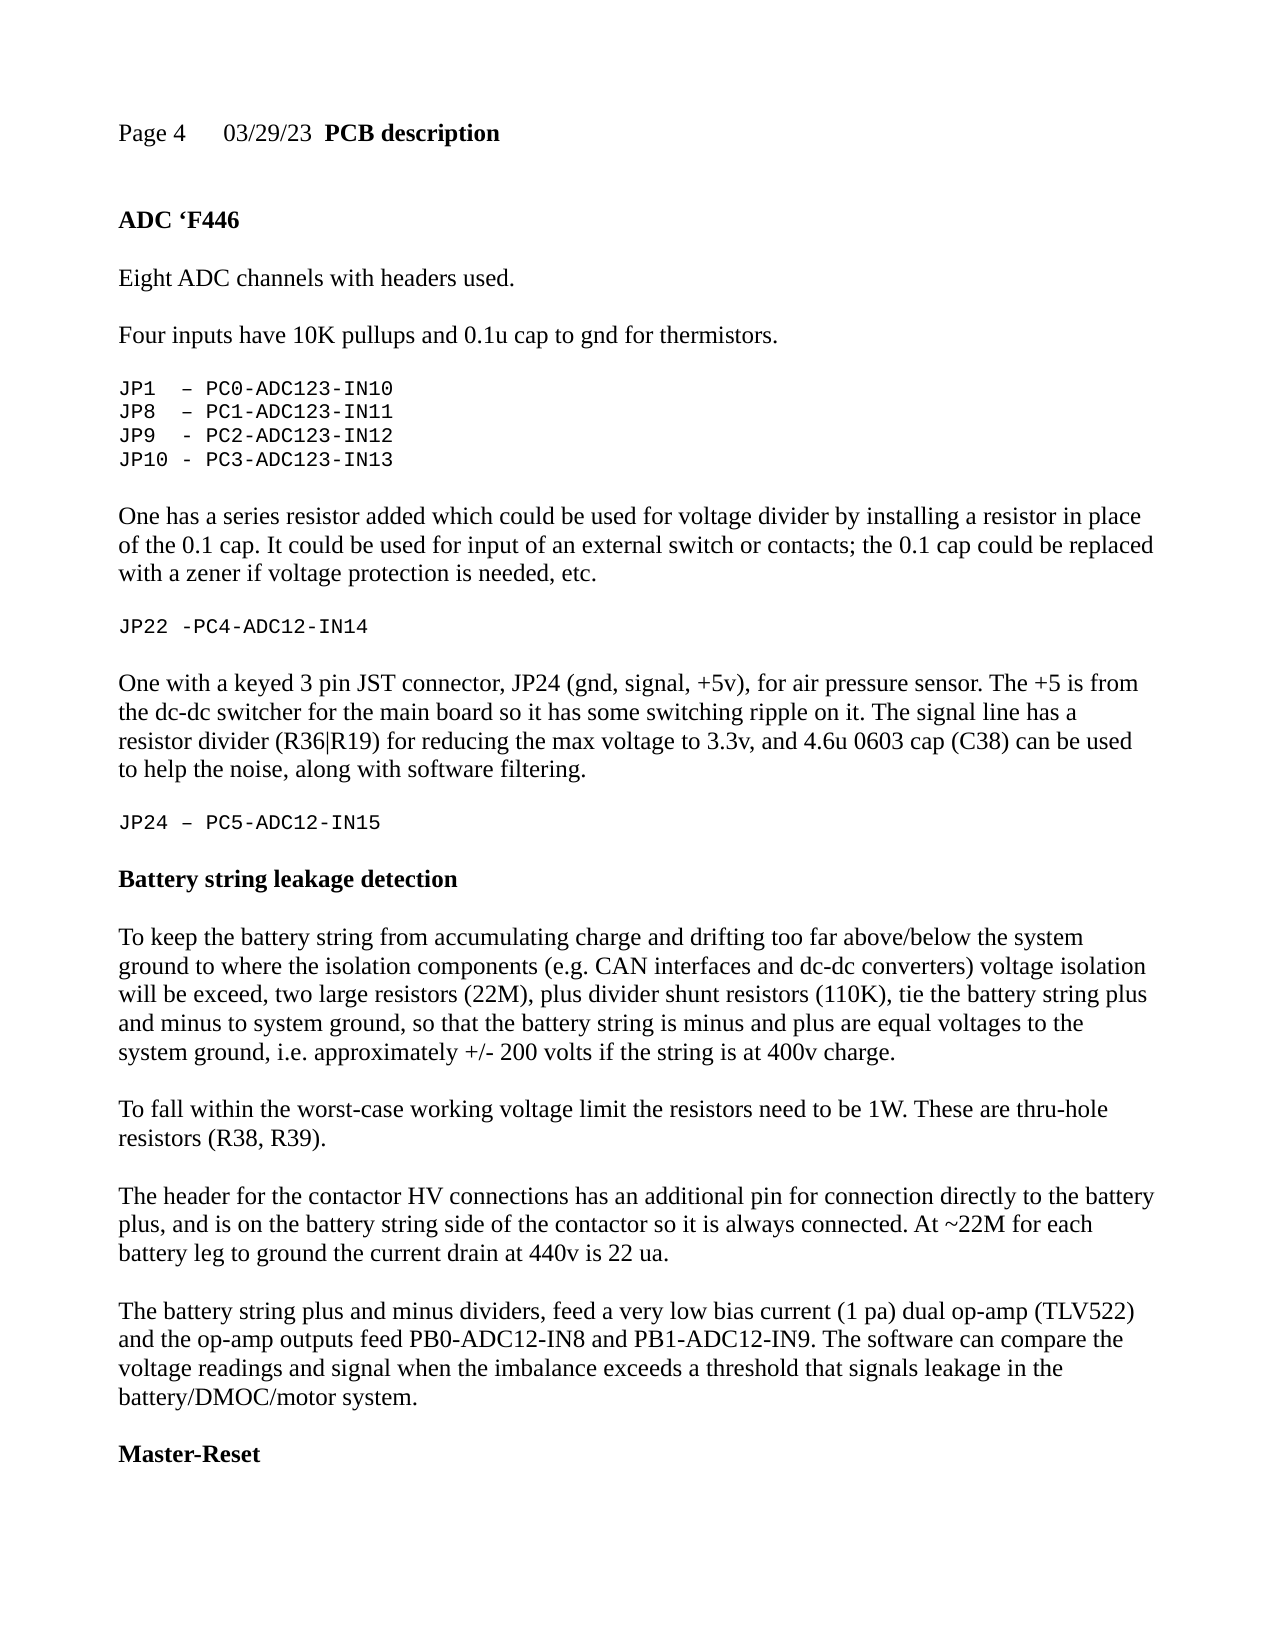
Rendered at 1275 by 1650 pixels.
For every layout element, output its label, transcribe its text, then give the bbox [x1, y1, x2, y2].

text JP9 - PC2-ADC123-IN12 [118, 425, 1157, 448]
text JP10 - PC3-ADC123-IN13 [118, 448, 1157, 472]
text The header for the contactor HV connections has an additional pin for connection directly to the battery plus, and is on the battery string side of the contactor so it is always connected. At ~22M for each battery leg to ground the current drain at 440v is 22 ua. [118, 1181, 1157, 1267]
text JP1 – PC0-ADC123-IN10 [118, 378, 1157, 401]
text Master-Reset [118, 1439, 1157, 1468]
text JP24 – PC5-ADC12-IN15 [118, 812, 1157, 836]
text Battery string leakage detection [118, 864, 1157, 893]
text The battery string plus and minus dividers, feed a very low bias current (1 pa) dual op-amp (TLV522) and the op-amp outputs feed PB0-ADC12-IN8 and PB1-ADC12-IN9. The software can compare the voltage readings and signal when the imbalance exceeds a threshold that signals leakage in the battery/DMOC/motor system. [118, 1296, 1157, 1411]
text To fall within the worst-case working voltage limit the resistors need to be 1W. These are thru-hole resistors (R38, R39). [118, 1094, 1157, 1152]
text ADC ‘F446 [118, 205, 1157, 234]
text One has a series resistor added which could be used for voltage divider by installing a resistor in place of the 0.1 cap. It could be used for input of an external switch or contacts; the 0.1 cap could be replaced with a zener if voltage protection is needed, etc. [118, 501, 1157, 587]
text Four inputs have 10K pullups and 0.1u cap to gnd for thermistors. [118, 320, 1157, 349]
text To keep the battery string from accumulating charge and drifting too far above/below the system ground to where the isolation components (e.g. CAN interfaces and dc-dc converters) voltage isolation will be exceed, two large resistors (22M), plus divider shunt resistors (110K), tie the battery string plus and minus to system ground, so that the battery string is minus and plus are equal voltages to the system ground, i.e. approximately +/- 200 volts if the string is at 400v charge. [118, 922, 1157, 1066]
text JP8 – PC1-ADC123-IN11 [118, 401, 1157, 425]
text Eight ADC channels with headers used. [118, 263, 1157, 291]
text One with a keyed 3 pin JST connector, JP24 (gnd, signal, +5v), for air pressure sensor. The +5 is from the dc-dc switcher for the main board so it has some switching ripple on it. The signal line has a resistor divider (R36|R19) for reducing the max voltage to 3.3v, and 4.6u 0603 cap (C38) can be used to help the noise, along with software filtering. [118, 668, 1157, 783]
text JP22 -PC4-ADC12-IN14 [118, 616, 1157, 639]
